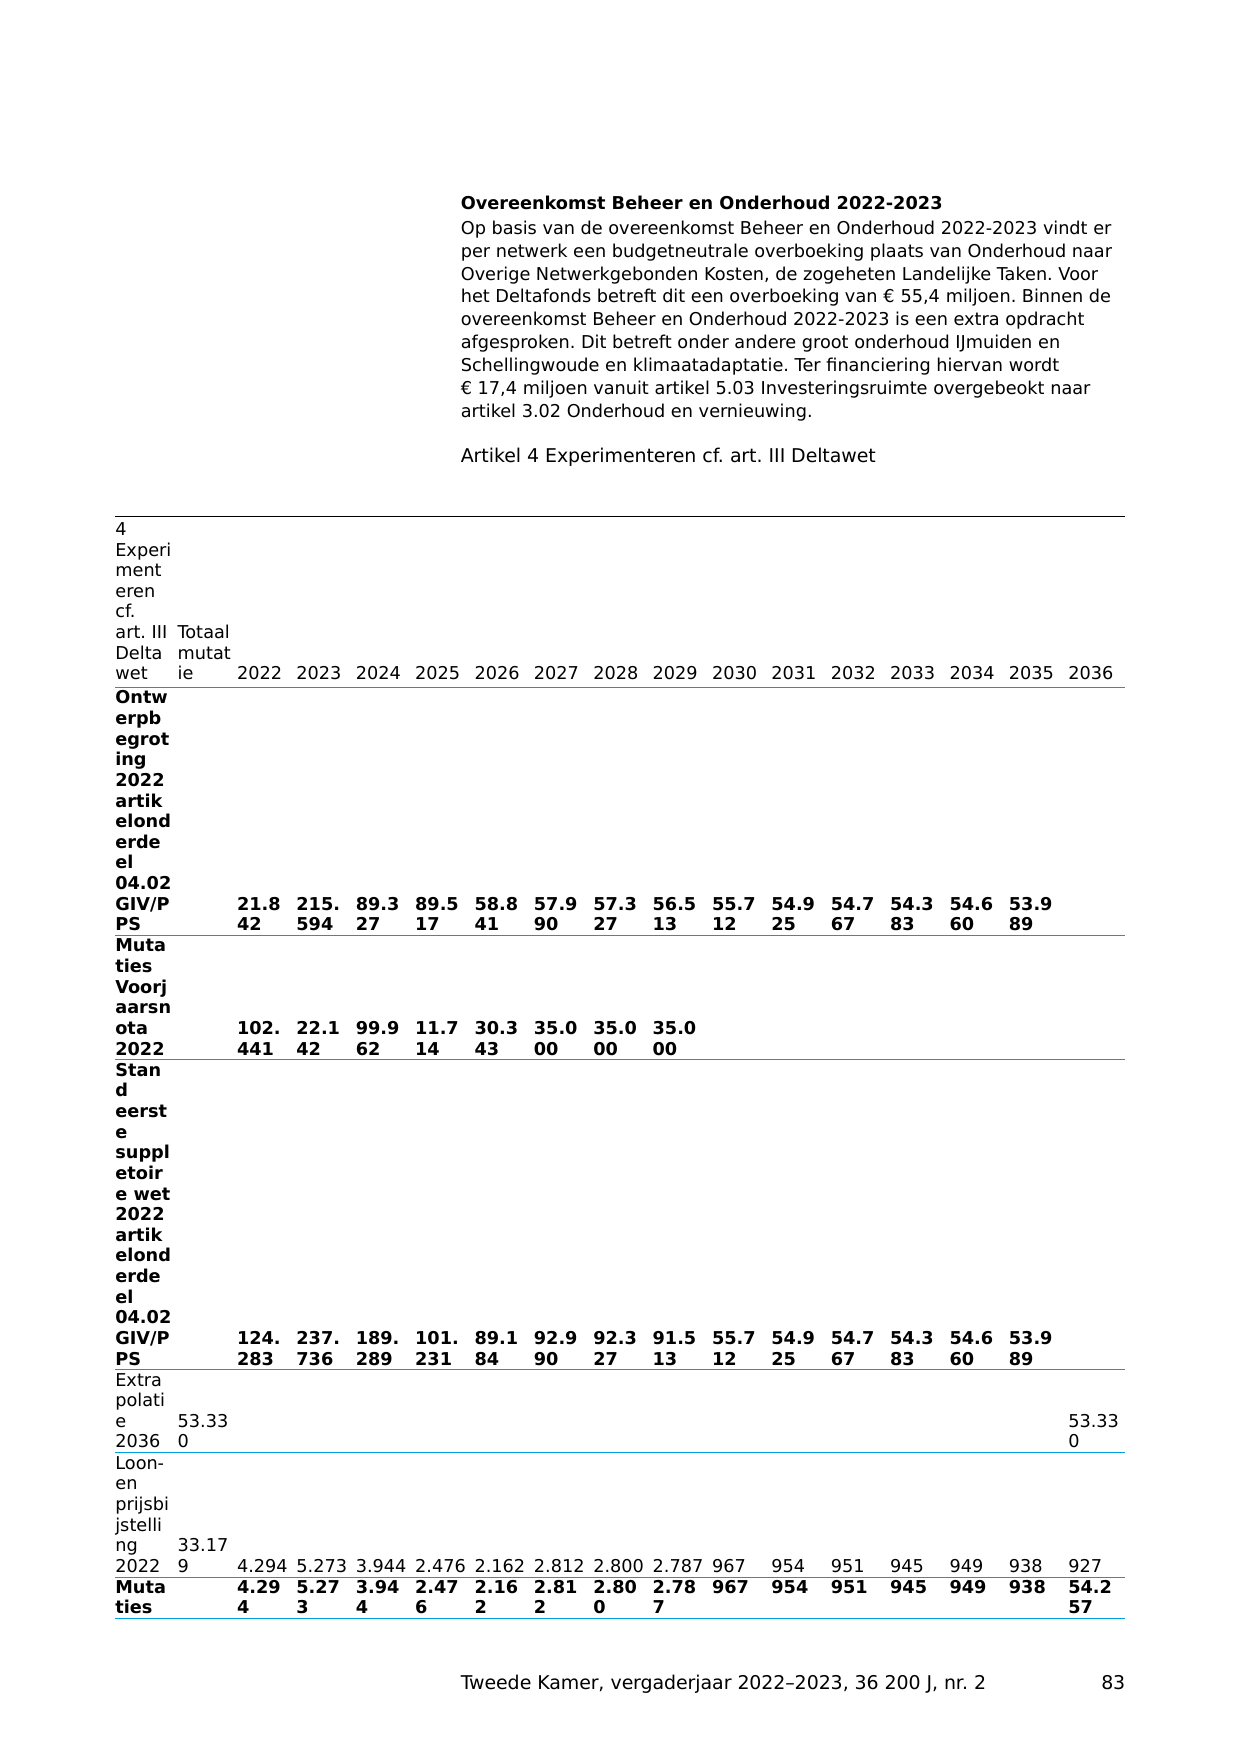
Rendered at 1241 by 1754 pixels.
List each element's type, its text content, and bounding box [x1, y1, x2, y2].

table_cell 56.513 [650, 688, 709, 935]
table_cell 54.660 [946, 688, 1006, 935]
table_cell 2032 [828, 517, 887, 687]
table_cell 92.990 [531, 1060, 590, 1369]
table_cell [293, 1370, 353, 1452]
table_cell 2.476 [412, 1453, 471, 1576]
table_cell 21.842 [234, 688, 293, 935]
table_cell 99.962 [353, 936, 412, 1059]
table_cell 2.787 [650, 1578, 709, 1618]
table_cell 53.330 [1065, 1370, 1125, 1452]
table_cell 89.327 [353, 688, 412, 935]
table_cell 2029 [650, 517, 709, 687]
table_cell [828, 936, 887, 1059]
table_cell 89.184 [471, 1060, 531, 1369]
table_cell Extrapolatie 2036 [115, 1370, 174, 1452]
table_cell Mutaties [115, 1578, 174, 1618]
table_cell [887, 936, 946, 1059]
table_cell 2031 [768, 517, 828, 687]
table_cell 949 [946, 1578, 1006, 1618]
table_cell 54.925 [768, 688, 828, 935]
table_cell 54.767 [828, 688, 887, 935]
table_cell 949 [946, 1453, 1006, 1576]
table_cell 30.343 [471, 936, 531, 1059]
table_cell [768, 1370, 828, 1452]
table_cell 2.476 [412, 1578, 471, 1618]
table_cell 57.327 [590, 688, 649, 935]
table_cell 967 [709, 1578, 768, 1618]
table_cell 4.294 [234, 1453, 293, 1576]
table_cell 189.289 [353, 1060, 412, 1369]
table_cell 53.989 [1006, 688, 1065, 935]
table_cell 4 Experimenteren cf. art. III Deltawet [115, 517, 174, 687]
table_cell 102.441 [234, 936, 293, 1059]
table_cell 22.142 [293, 936, 353, 1059]
table_cell 2027 [531, 517, 590, 687]
table_cell [175, 936, 234, 1059]
table_cell 2026 [471, 517, 531, 687]
table_cell [709, 936, 768, 1059]
table_cell 35.000 [531, 936, 590, 1059]
table_cell 55.712 [709, 1060, 768, 1369]
table_cell Loon- en prijsbijstelling 2022 [115, 1453, 174, 1576]
table_cell 2025 [412, 517, 471, 687]
table_cell [650, 1370, 709, 1452]
table_cell 954 [768, 1578, 828, 1618]
table_cell Ontwerpbegroting 2022 artikelonderdeel 04.02 GIV/PPS [115, 688, 174, 935]
table_cell 2030 [709, 517, 768, 687]
table_cell 2033 [887, 517, 946, 687]
table_cell [1065, 688, 1125, 935]
table_cell [175, 1578, 234, 1618]
table_cell 58.841 [471, 688, 531, 935]
table_cell [946, 1370, 1006, 1452]
table_cell 237.736 [293, 1060, 353, 1369]
table_cell 54.257 [1065, 1578, 1125, 1618]
table_cell 2.800 [590, 1453, 649, 1576]
table_cell 945 [887, 1578, 946, 1618]
table_cell 967 [709, 1453, 768, 1576]
table_cell [1065, 1060, 1125, 1369]
table_cell 53.989 [1006, 1060, 1065, 1369]
table_cell 54.925 [768, 1060, 828, 1369]
table_cell 54.767 [828, 1060, 887, 1369]
table_cell [531, 1370, 590, 1452]
table_cell [1065, 936, 1125, 1059]
table_cell 2.812 [531, 1453, 590, 1576]
title Artikel 4 Experimenteren cf. art. III Deltawet [461, 445, 1125, 467]
table_cell 938 [1006, 1453, 1065, 1576]
table_cell 35.000 [650, 936, 709, 1059]
table_cell [1006, 1370, 1065, 1452]
text Overeenkomst Beheer en Onderhoud 2022-2023 [461, 191, 1125, 214]
table_cell [709, 1370, 768, 1452]
table_cell 53.330 [175, 1370, 234, 1452]
table_cell [946, 936, 1006, 1059]
table_cell 55.712 [709, 688, 768, 935]
table_cell 89.517 [412, 688, 471, 935]
table_cell 5.273 [293, 1453, 353, 1576]
table_cell Mutaties Voorjaarsnota 2022 [115, 936, 174, 1059]
table_cell 2.787 [650, 1453, 709, 1576]
table_cell [353, 1370, 412, 1452]
table_cell [412, 1370, 471, 1452]
table_cell 2.162 [471, 1578, 531, 1618]
table_cell 951 [828, 1453, 887, 1576]
table_cell 2.800 [590, 1578, 649, 1618]
table_cell 927 [1065, 1453, 1125, 1576]
table_cell 57.990 [531, 688, 590, 935]
text Op basis van de overeenkomst Beheer en Onderhoud 2022-2023 vindt er per netwerk een budgetneutrale overboeking plaats van Onderhoud naar Overige Netwerkgebonden Kosten, de zogeheten Landelijke Taken. Voor het Deltafonds betreft dit een overboeking van € 55,4 miljoen. Binnen de overeenkomst Beheer en Onderhoud 2022-2023 is een extra opdracht afgesproken. Dit betreft onder andere groot onderhoud IJmuiden en Schellingwoude en klimaatadaptatie. Ter financiering hiervan wordt € 17,4 miljoen vanuit artikel 5.03 Investeringsruimte overgebeokt naar artikel 3.02 Onderhoud en vernieuwing. [461, 216, 1125, 422]
table_cell 54.383 [887, 688, 946, 935]
table_cell [471, 1370, 531, 1452]
table_cell 2.812 [531, 1578, 590, 1618]
table_cell 954 [768, 1453, 828, 1576]
table_cell 2028 [590, 517, 649, 687]
table_cell 54.383 [887, 1060, 946, 1369]
table_cell 35.000 [590, 936, 649, 1059]
table_cell 945 [887, 1453, 946, 1576]
table_cell 4.294 [234, 1578, 293, 1618]
table_cell 5.273 [293, 1578, 353, 1618]
table_cell 101.231 [412, 1060, 471, 1369]
table_cell 54.660 [946, 1060, 1006, 1369]
table_cell 2.162 [471, 1453, 531, 1576]
table_header Tabel 49 [115, 491, 1125, 516]
table_cell 3.944 [353, 1453, 412, 1576]
table_cell 2022 [234, 517, 293, 687]
table_cell 33.179 [175, 1453, 234, 1576]
table_cell [887, 1370, 946, 1452]
table_cell 3.944 [353, 1578, 412, 1618]
table_cell [175, 1060, 234, 1369]
table_cell 124.283 [234, 1060, 293, 1369]
table_cell 91.513 [650, 1060, 709, 1369]
table_cell 938 [1006, 1578, 1065, 1618]
table_cell [234, 1370, 293, 1452]
table_cell [590, 1370, 649, 1452]
table_cell Stand eerste suppletoire wet 2022 artikelonderdeel 04.02 GIV/PPS [115, 1060, 174, 1369]
table_cell 2023 [293, 517, 353, 687]
table_cell 2035 [1006, 517, 1065, 687]
table_cell 2036 [1065, 517, 1125, 687]
table_cell 951 [828, 1578, 887, 1618]
table_cell 2024 [353, 517, 412, 687]
table_cell Totaal mutatie [175, 517, 234, 687]
table_cell [768, 936, 828, 1059]
table_cell 92.327 [590, 1060, 649, 1369]
table_cell [175, 688, 234, 935]
table_cell [828, 1370, 887, 1452]
table_cell [1006, 936, 1065, 1059]
table_cell 215.594 [293, 688, 353, 935]
table_cell 2034 [946, 517, 1006, 687]
table_cell 11.714 [412, 936, 471, 1059]
